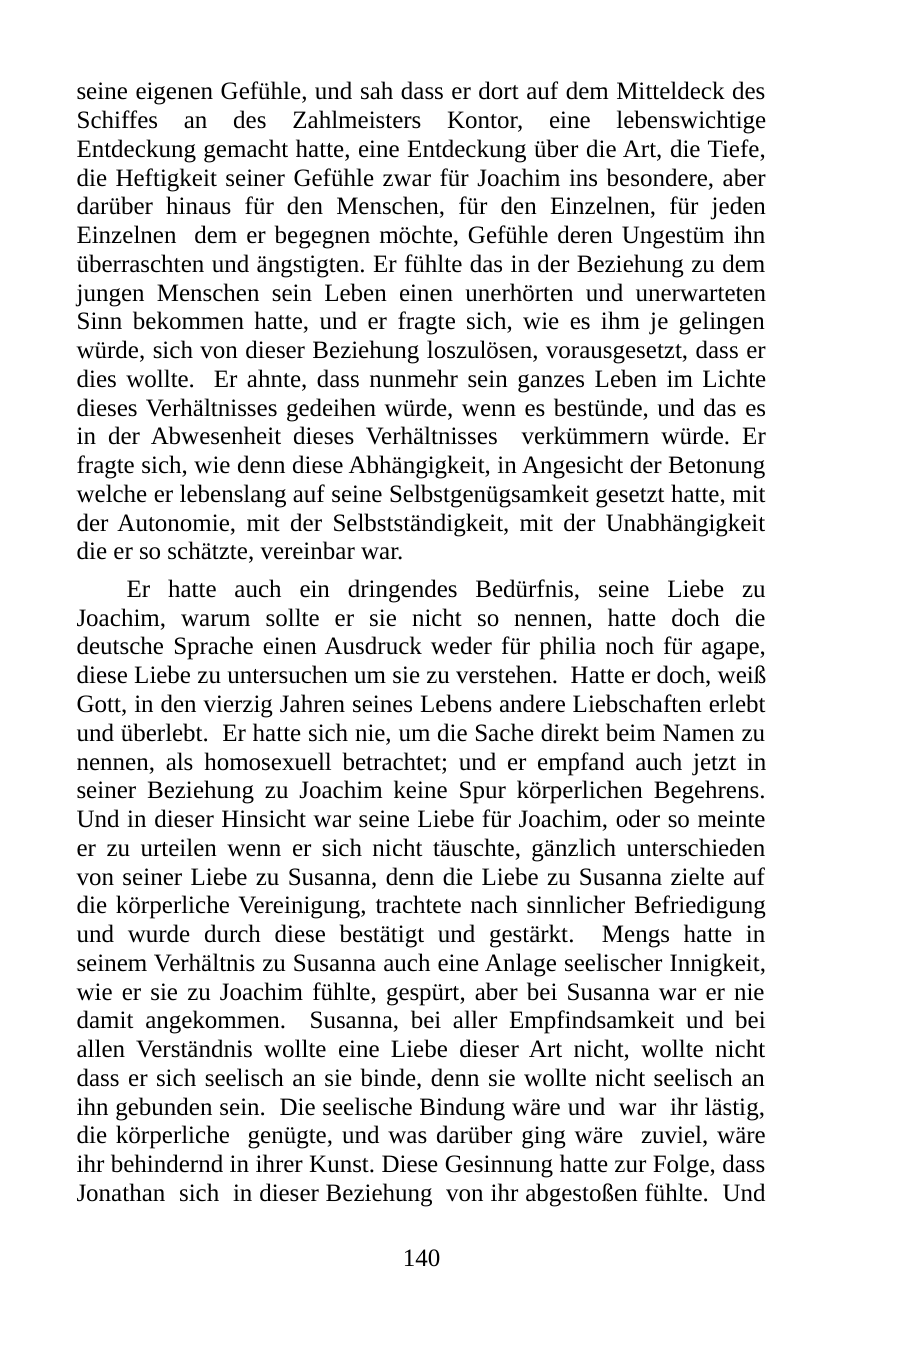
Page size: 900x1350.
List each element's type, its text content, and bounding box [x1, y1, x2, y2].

text seine eigenen Gefühle, und sah dass er dort auf dem Mitteldeck des Schiffes an des Zahlmeisters Kontor, eine lebenswichtige Entdeckung gemacht hatte, eine Entdeckung über die Art, die Tiefe, die Heftigkeit seiner Gefühle zwar für Joachim ins besondere, aber darüber hinaus für den Menschen, für den Einzelnen, für jeden Einzelnen dem er begegnen möchte, Gefühle deren Ungestüm ihn überraschten und ängstigten. Er fühlte das in der Beziehung zu dem jungen Menschen sein Leben einen unerhörten und unerwarteten Sinn bekommen hatte, und er fragte sich, wie es ihm je gelingen würde, sich von dieser Beziehung loszulösen, vorausgesetzt, dass er dies wollte. Er ahnte, dass nunmehr sein ganzes Leben im Lichte dieses Verhältnisses gedeihen würde, wenn es bestünde, und das es in der Abwesenheit dieses Verhältnisses verkümmern würde. Er fragte sich, wie denn diese Abhängigkeit, in Angesicht der Betonung welche er lebenslang auf seine Selbstgenügsamkeit gesetzt hatte, mit der Autonomie, mit der Selbstständigkeit, mit der Unabhängigkeit die er so schätzte, vereinbar war. [76, 76, 766, 565]
text Er hatte auch ein dringendes Bedürfnis, seine Liebe zu Joachim, warum sollte er sie nicht so nennen, hatte doch die deutsche Sprache einen Ausdruck weder für philia noch für agape, diese Liebe zu untersuchen um sie zu verstehen. Hatte er doch, weiß Gott, in den vierzig Jahren seines Lebens andere Liebschaften erlebt und überlebt. Er hatte sich nie, um die Sache direkt beim Namen zu nennen, als homosexuell betrachtet; und er empfand auch jetzt in seiner Beziehung zu Joachim keine Spur körperlichen Begehrens. Und in dieser Hinsicht war seine Liebe für Joachim, oder so meinte er zu urteilen wenn er sich nicht täuschte, gänzlich unterschieden von seiner Liebe zu Susanna, denn die Liebe zu Susanna zielte auf die körperliche Vereinigung, trachtete nach sinnlicher Befriedigung und wurde durch diese bestätigt und gestärkt. Mengs hatte in seinem Verhältnis zu Susanna auch eine Anlage seelischer Innigkeit, wie er sie zu Joachim fühlte, gespürt, aber bei Susanna war er nie damit angekommen. Susanna, bei aller Empfindsamkeit und bei allen Verständnis wollte eine Liebe dieser Art nicht, wollte nicht dass er sich seelisch an sie binde, denn sie wollte nicht seelisch an ihn gebunden sein. Die seelische Bindung wäre und war ihr lästig, die körperliche genügte, und was darüber ging wäre zuviel, wäre ihr behindernd in ihrer Kunst. Diese Gesinnung hatte zur Folge, dass Jonathan sich in dieser Beziehung von ihr abgestoßen fühlte. Und [76, 574, 766, 1207]
